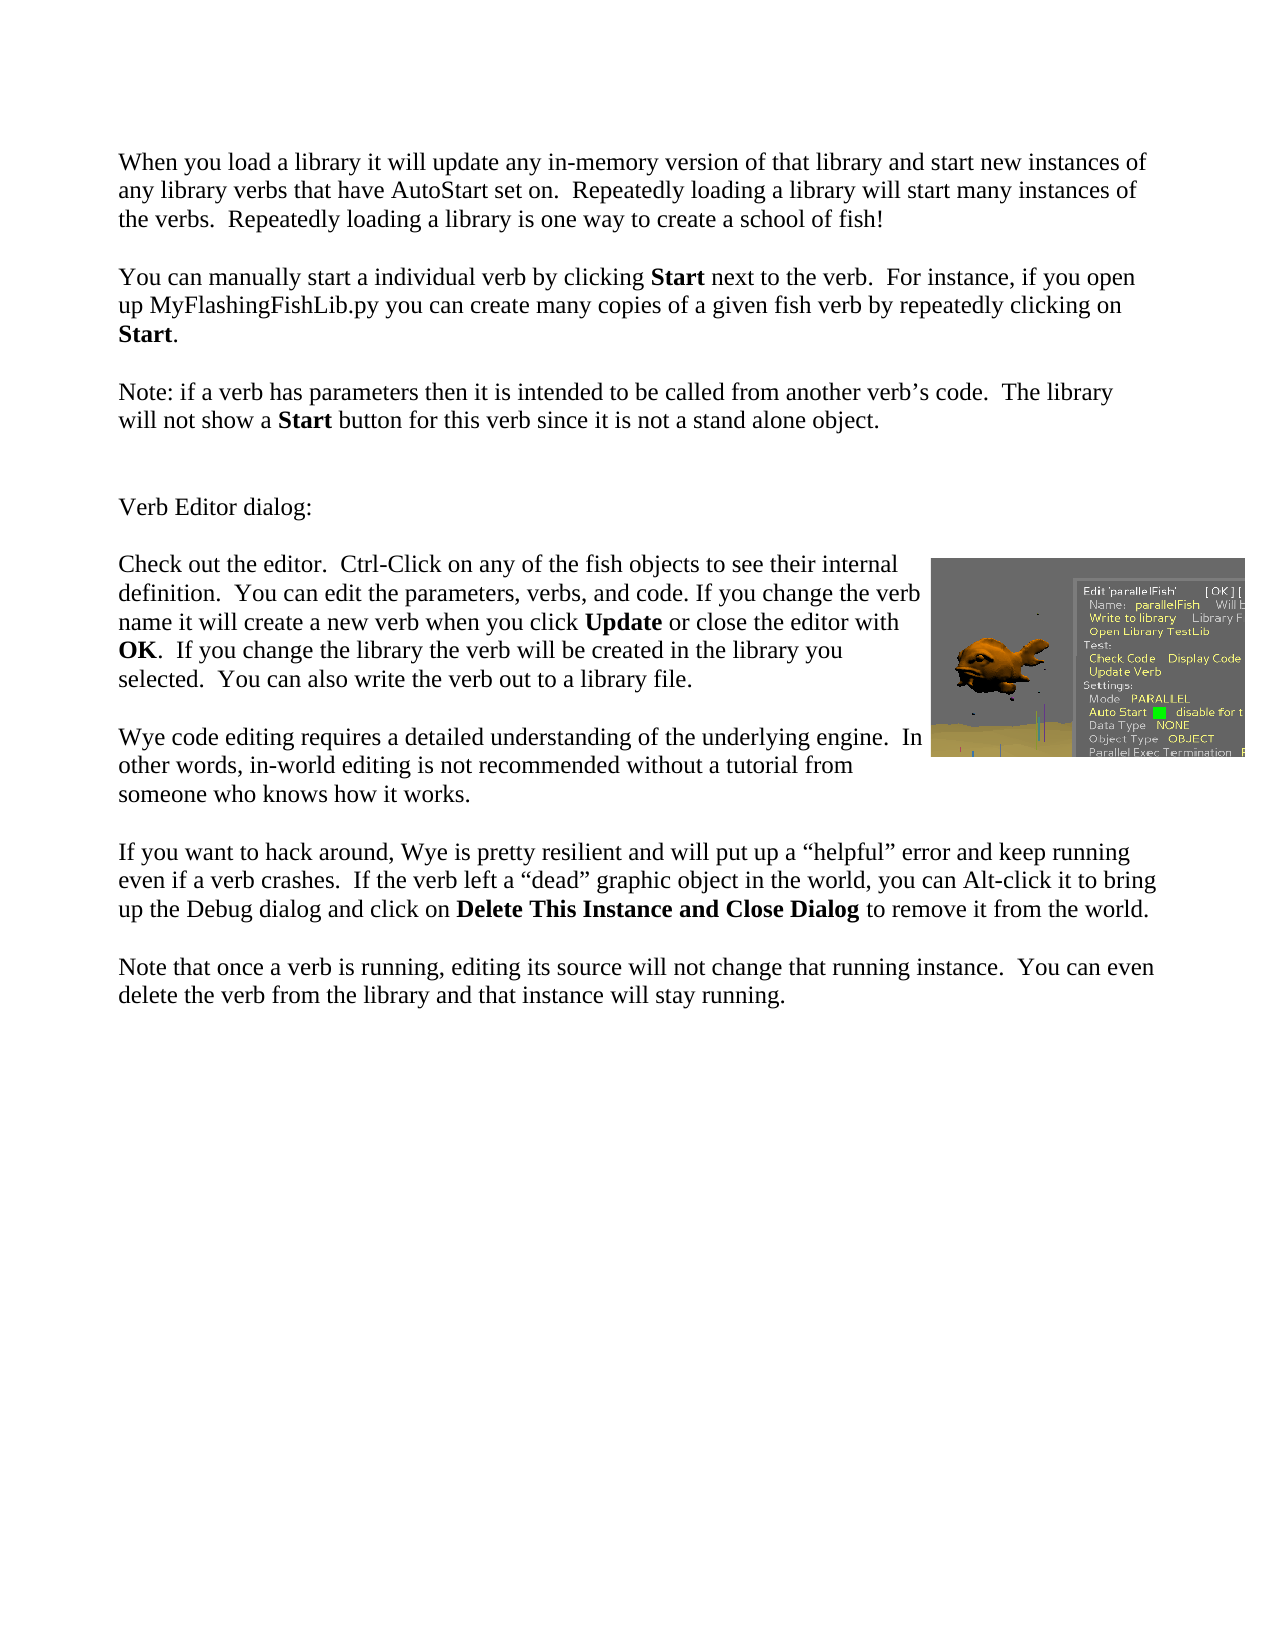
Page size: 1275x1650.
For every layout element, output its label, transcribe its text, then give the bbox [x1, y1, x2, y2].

picture [930, 558, 1245, 757]
text Wye code editing requires a detailed understanding of the underlying engine. In other words, in-world editing is not recommended without a tutorial from someone who knows how it works. [118, 722, 1157, 808]
text When you load a library it will update any in-memory version of that library and start new instances of any library verbs that have AutoStart set on. Repeatedly loading a library will start many instances of the verbs. Repeatedly loading a library is one way to create a school of fish! [118, 147, 1157, 233]
text If you want to hack around, Wye is pretty resilient and will put up a “helpful” error and keep running even if a verb crashes. If the verb left a “dead” graphic object in the world, you can Alt-click it to bring up the Debug dialog and click on Delete This Instance and Close Dialog to remove it from the world. [118, 837, 1157, 923]
text Check out the editor. Ctrl-Click on any of the fish objects to see their internal definition. You can edit the parameters, verbs, and code. If you change the verb name it will create a new verb when you click Update or close the editor with OK. If you change the library the verb will be created in the library you selected. You can also write the verb out to a library file. [118, 549, 1157, 693]
text You can manually start a individual verb by clicking Start next to the verb. For instance, if you open up MyFlashingFishLib.py you can create many copies of a given fish verb by repeatedly clicking on Start. [118, 262, 1157, 348]
text Verb Editor dialog: [118, 492, 1157, 521]
text Note that once a verb is running, editing its source will not change that running instance. You can even delete the verb from the library and that instance will stay running. [118, 952, 1157, 1009]
text Note: if a verb has parameters then it is intended to be called from another verb’s code. The library will not show a Start button for this verb since it is not a stand alone object. [118, 377, 1157, 434]
